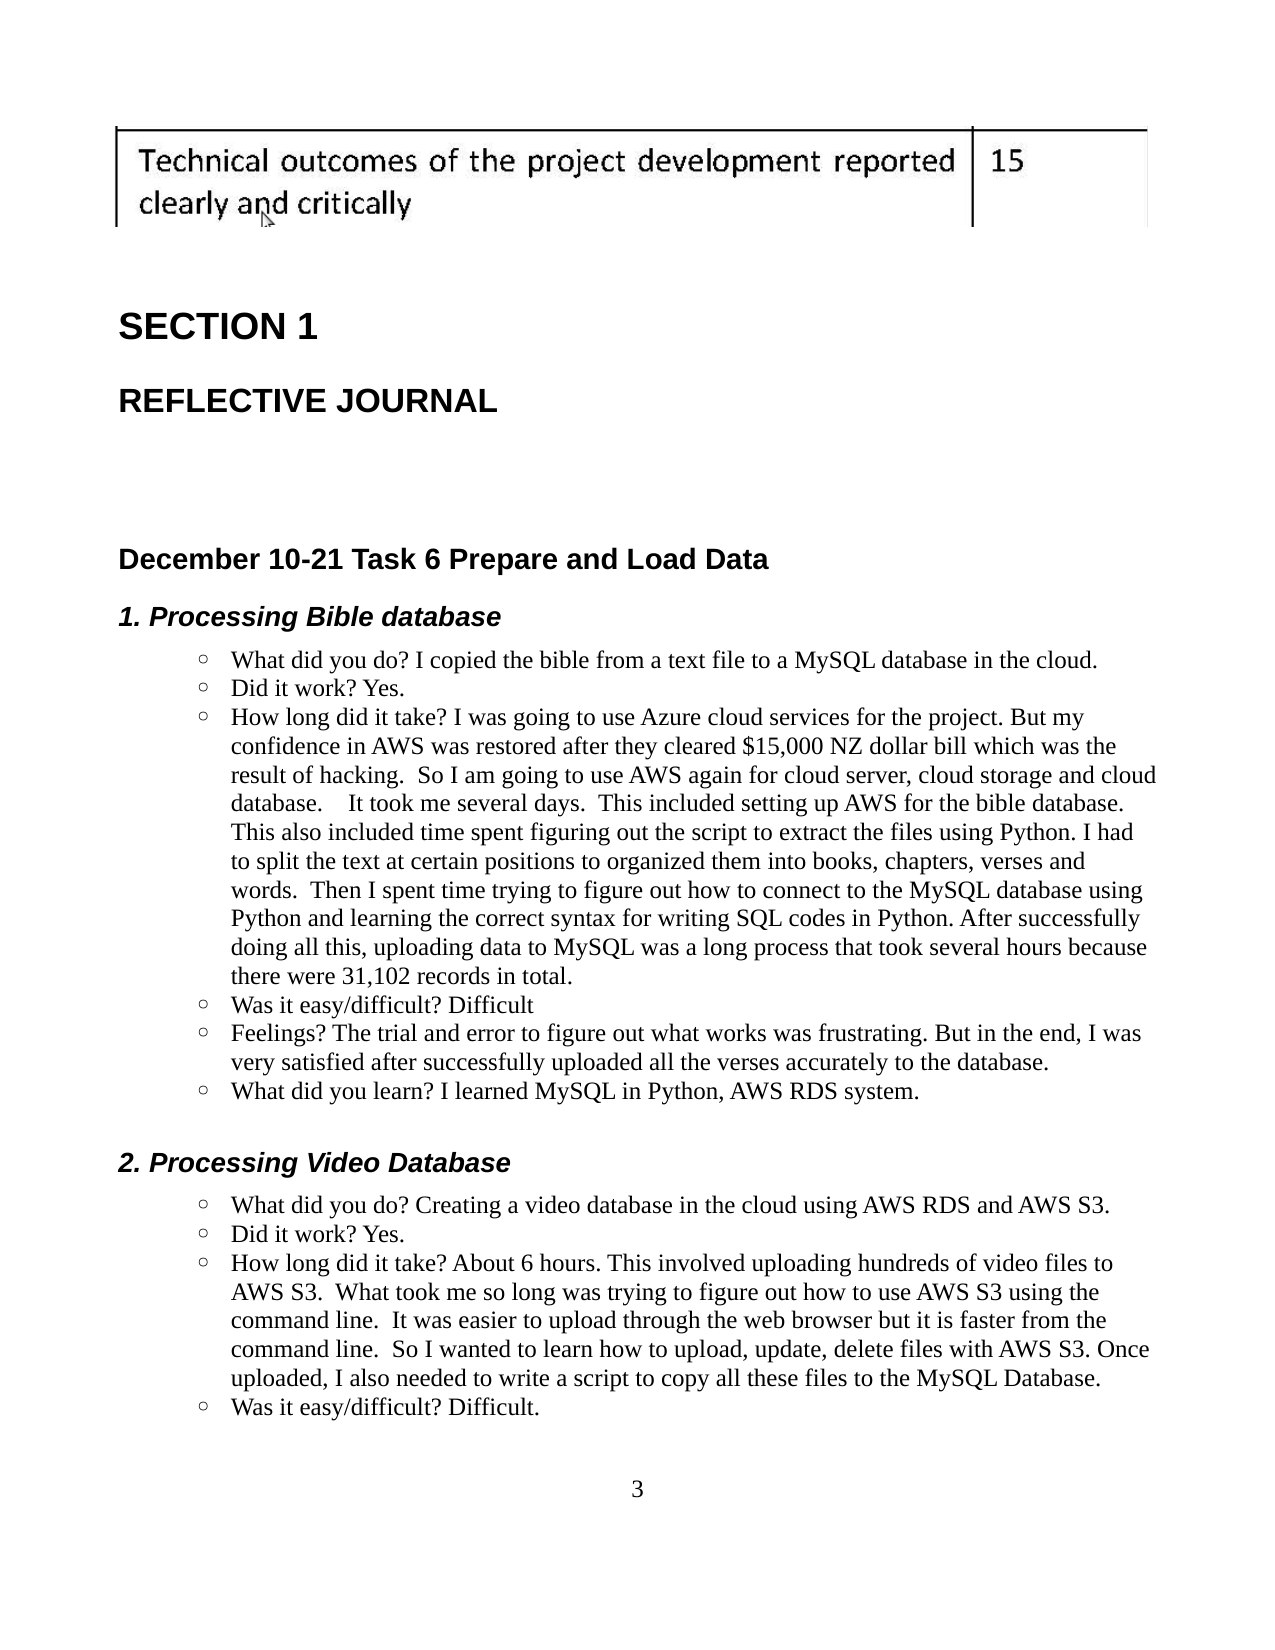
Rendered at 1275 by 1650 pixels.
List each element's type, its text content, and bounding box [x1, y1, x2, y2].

list Feelings? The trial and error to figure out what works was frustrating. But in the end, I was very satisfied after successfully uploaded all the verses accurately to the database. [193, 1018, 1157, 1076]
list What did you do? I copied the bible from a text file to a MySQL database in the cloud. [193, 645, 1157, 673]
subtitle December 10-21 Task 6 Prepare and Load Data [118, 542, 1157, 575]
subtitle SECTION 1 [118, 304, 1157, 347]
list How long did it take? I was going to use Azure cloud services for the project. But my confidence in AWS was restored after they cleared $15,000 NZ dollar bill which was the result of hacking. So I am going to use AWS again for cloud server, cloud storage and cloud database. It took me several days. This included setting up AWS for the bible database. This also included time spent figuring out the script to extract the files using Python. I had to split the text at certain positions to organized them into books, chapters, verses and words. Then I spent time trying to figure out how to connect to the MySQL database using Python and learning the correct syntax for writing SQL codes in Python. After successfully doing all this, uploading data to MySQL was a long process that took several hours because there were 31,102 records in total. [193, 702, 1157, 990]
subtitle 1. Processing Bible database [118, 600, 1157, 632]
list What did you do? Creating a video database in the cloud using AWS RDS and AWS S3. [193, 1190, 1157, 1219]
subtitle 2. Processing Video Database [118, 1146, 1157, 1178]
subtitle REFLECTIVE JOURNAL [118, 381, 1157, 419]
list Did it work? Yes. [193, 673, 1157, 702]
list How long did it take? About 6 hours. This involved uploading hundreds of video files to AWS S3. What took me so long was trying to figure out how to use AWS S3 using the command line. It was easier to upload through the web browser but it is faster from the command line. So I wanted to learn how to upload, update, delete files with AWS S3. Once uploaded, I also needed to write a script to copy all these files to the MySQL Database. [193, 1248, 1157, 1392]
list Did it work? Yes. [193, 1219, 1157, 1248]
picture [114, 157, 1148, 227]
list Was it easy/difficult? Difficult [193, 990, 1157, 1018]
list Was it easy/difficult? Difficult. [193, 1392, 1157, 1420]
list What did you learn? I learned MySQL in Python, AWS RDS system. [193, 1076, 1157, 1105]
